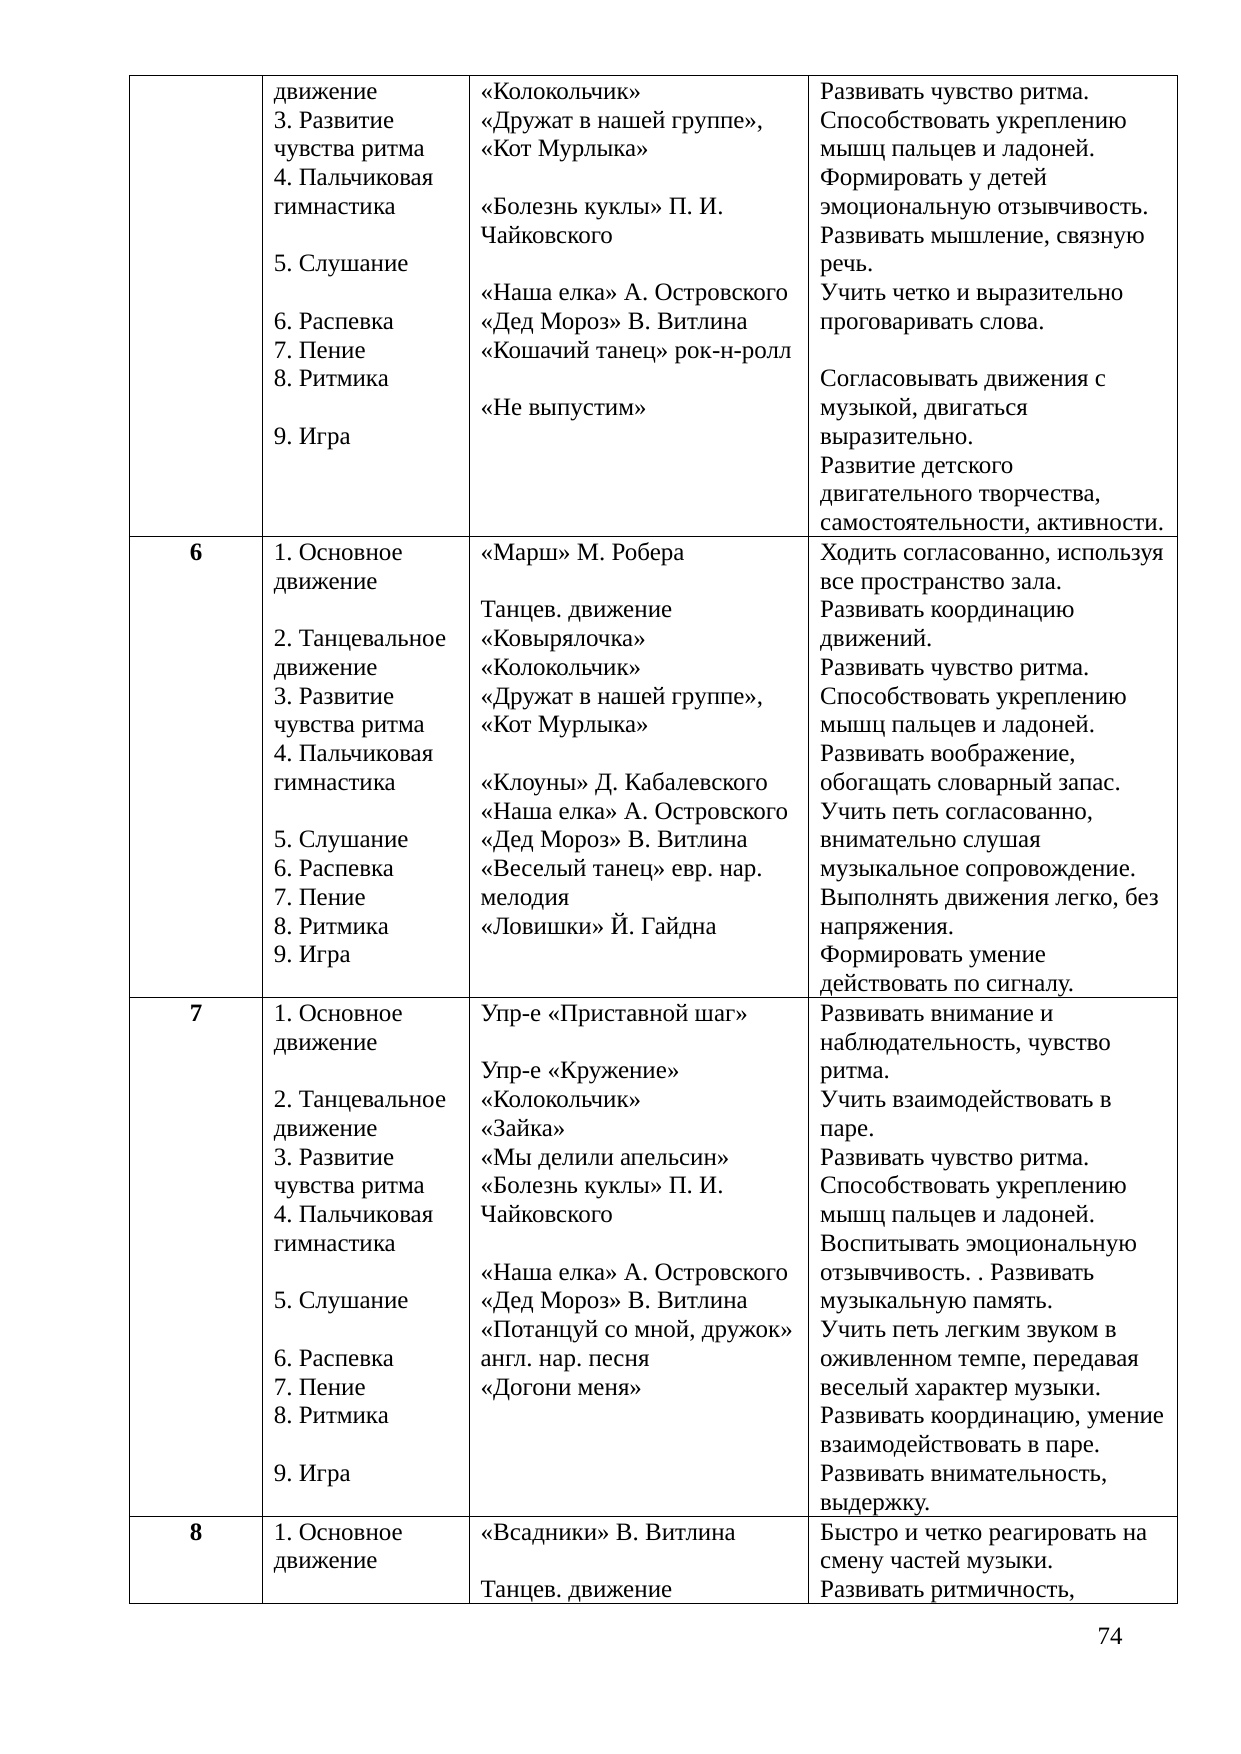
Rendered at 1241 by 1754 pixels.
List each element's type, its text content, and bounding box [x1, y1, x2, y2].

table_cell 8 [130, 1517, 262, 1603]
table_cell [130, 76, 262, 536]
table_cell 1. Основное движение 2. Танцевальное движение 3. Развитие чувства ритма 4. Пальчиковая гимнастика 5. Слушание 6. Распевка 7. Пение 8. Ритмика 9. Игра [263, 998, 469, 1516]
table_cell 7 [130, 998, 262, 1516]
table_cell движение 3. Развитие чувства ритма 4. Пальчиковая гимнастика 5. Слушание 6. Распевка 7. Пение 8. Ритмика 9. Игра [263, 76, 469, 536]
table_cell Быстро и четко реагировать на смену частей музыки. Развивать ритмичность, [809, 1517, 1177, 1603]
table_cell 1. Основное движение [263, 1517, 469, 1603]
table_cell Упр-е «Приставной шаг» Упр-е «Кружение» «Колокольчик» «Зайка» «Мы делили апельсин» «Болезнь куклы» П. И. Чайковского «Наша елка» А. Островского «Дед Мороз» В. Витлина «Потанцуй со мной, дружок» англ. нар. песня «Догони меня» [470, 998, 808, 1516]
table_cell «Всадники» В. Витлина Танцев. движение [470, 1517, 808, 1603]
table_cell «Марш» М. Робера Танцев. движение «Ковырялочка» «Колокольчик» «Дружат в нашей группе», «Кот Мурлыка» «Клоуны» Д. Кабалевского «Наша елка» А. Островского «Дед Мороз» В. Витлина «Веселый танец» евр. нар. мелодия «Ловишки» Й. Гайдна [470, 537, 808, 997]
table_cell Ходить согласованно, используя все пространство зала. Развивать координацию движений. Развивать чувство ритма. Способствовать укреплению мышц пальцев и ладоней. Развивать воображение, обогащать словарный запас. Учить петь согласованно, внимательно слушая музыкальное сопровождение. Выполнять движения легко, без напряжения. Формировать умение действовать по сигналу. [809, 537, 1177, 997]
table_cell «Колокольчик» «Дружат в нашей группе», «Кот Мурлыка» «Болезнь куклы» П. И. Чайковского «Наша елка» А. Островского «Дед Мороз» В. Витлина «Кошачий танец» рок-н-ролл «Не выпустим» [470, 76, 808, 536]
table_cell 6 [130, 537, 262, 997]
table_cell Развивать внимание и наблюдательность, чувство ритма. Учить взаимодействовать в паре. Развивать чувство ритма. Способствовать укреплению мышц пальцев и ладоней. Воспитывать эмоциональную отзывчивость. . Развивать музыкальную память. Учить петь легким звуком в оживленном темпе, передавая веселый характер музыки. Развивать координацию, умение взаимодействовать в паре. Развивать внимательность, выдержку. [809, 998, 1177, 1516]
table_cell Развивать чувство ритма. Способствовать укреплению мышц пальцев и ладоней. Формировать у детей эмоциональную отзывчивость. Развивать мышление, связную речь. Учить четко и выразительно проговаривать слова. Согласовывать движения с музыкой, двигаться выразительно. Развитие детского двигательного творчества, самостоятельности, активности. [809, 76, 1177, 536]
table_cell 1. Основное движение 2. Танцевальное движение 3. Развитие чувства ритма 4. Пальчиковая гимнастика 5. Слушание 6. Распевка 7. Пение 8. Ритмика 9. Игра [263, 537, 469, 997]
